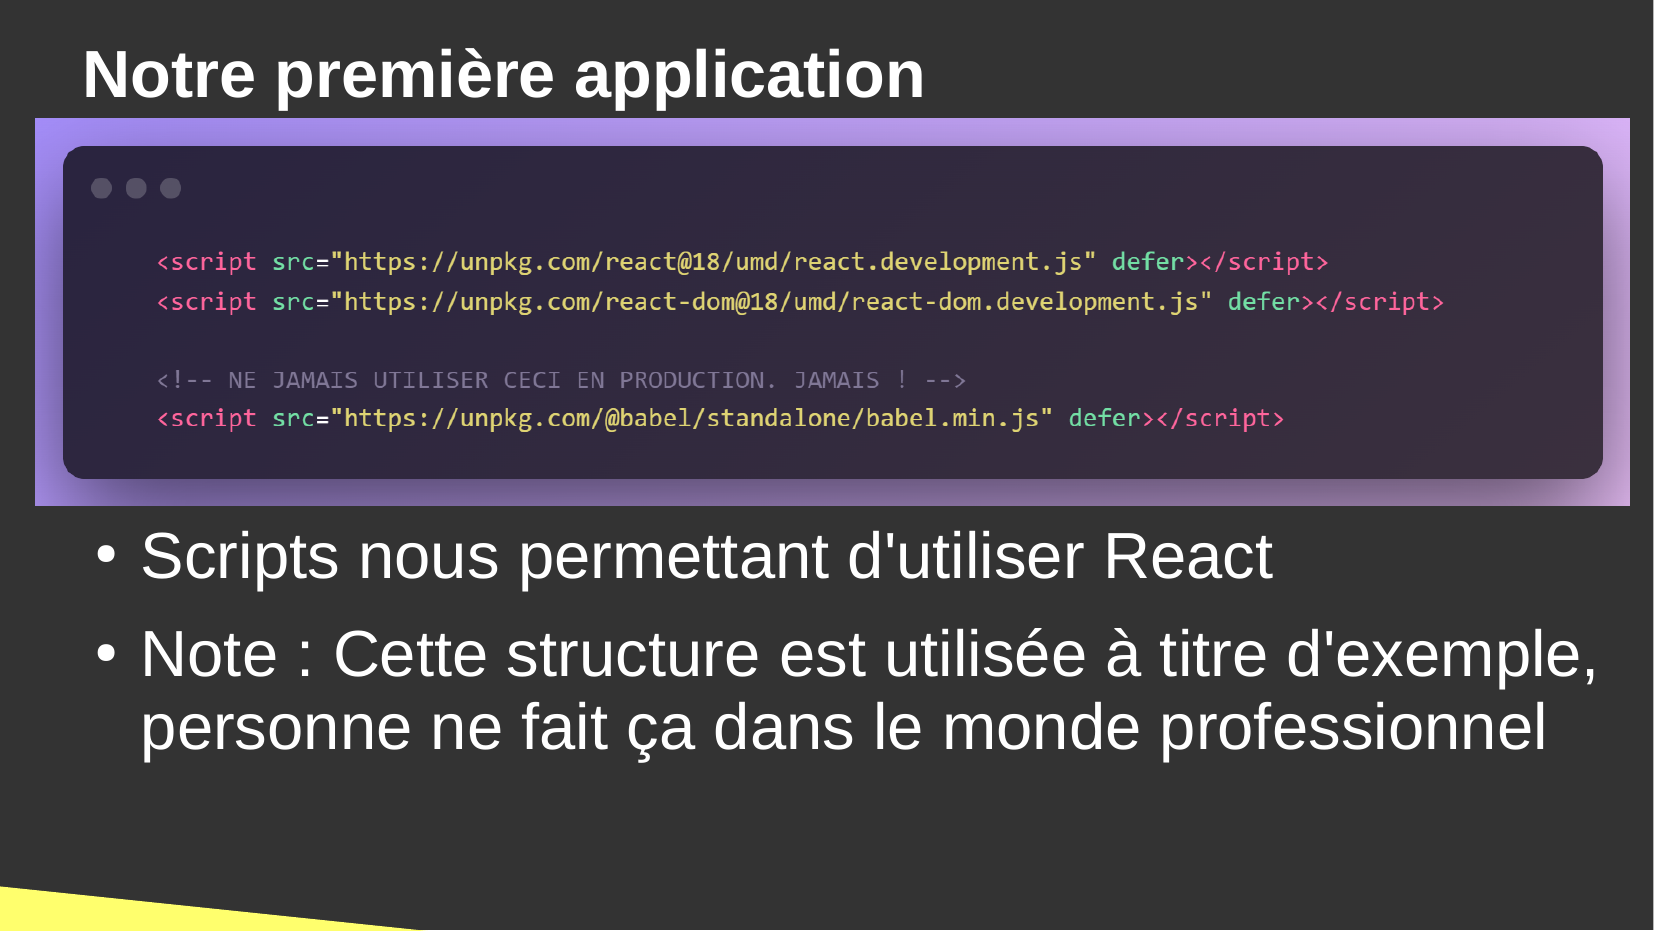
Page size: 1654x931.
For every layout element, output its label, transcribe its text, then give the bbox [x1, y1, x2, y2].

list Scripts nous permettant d'utiliser React Note : Cette structure est utilisée à titre d'exemple, personne ne fait ça dans le monde professionnel [79, 519, 1619, 768]
picture [35, 118, 1630, 506]
title Notre première application [82, 37, 1571, 112]
text_box [0, 886, 428, 931]
